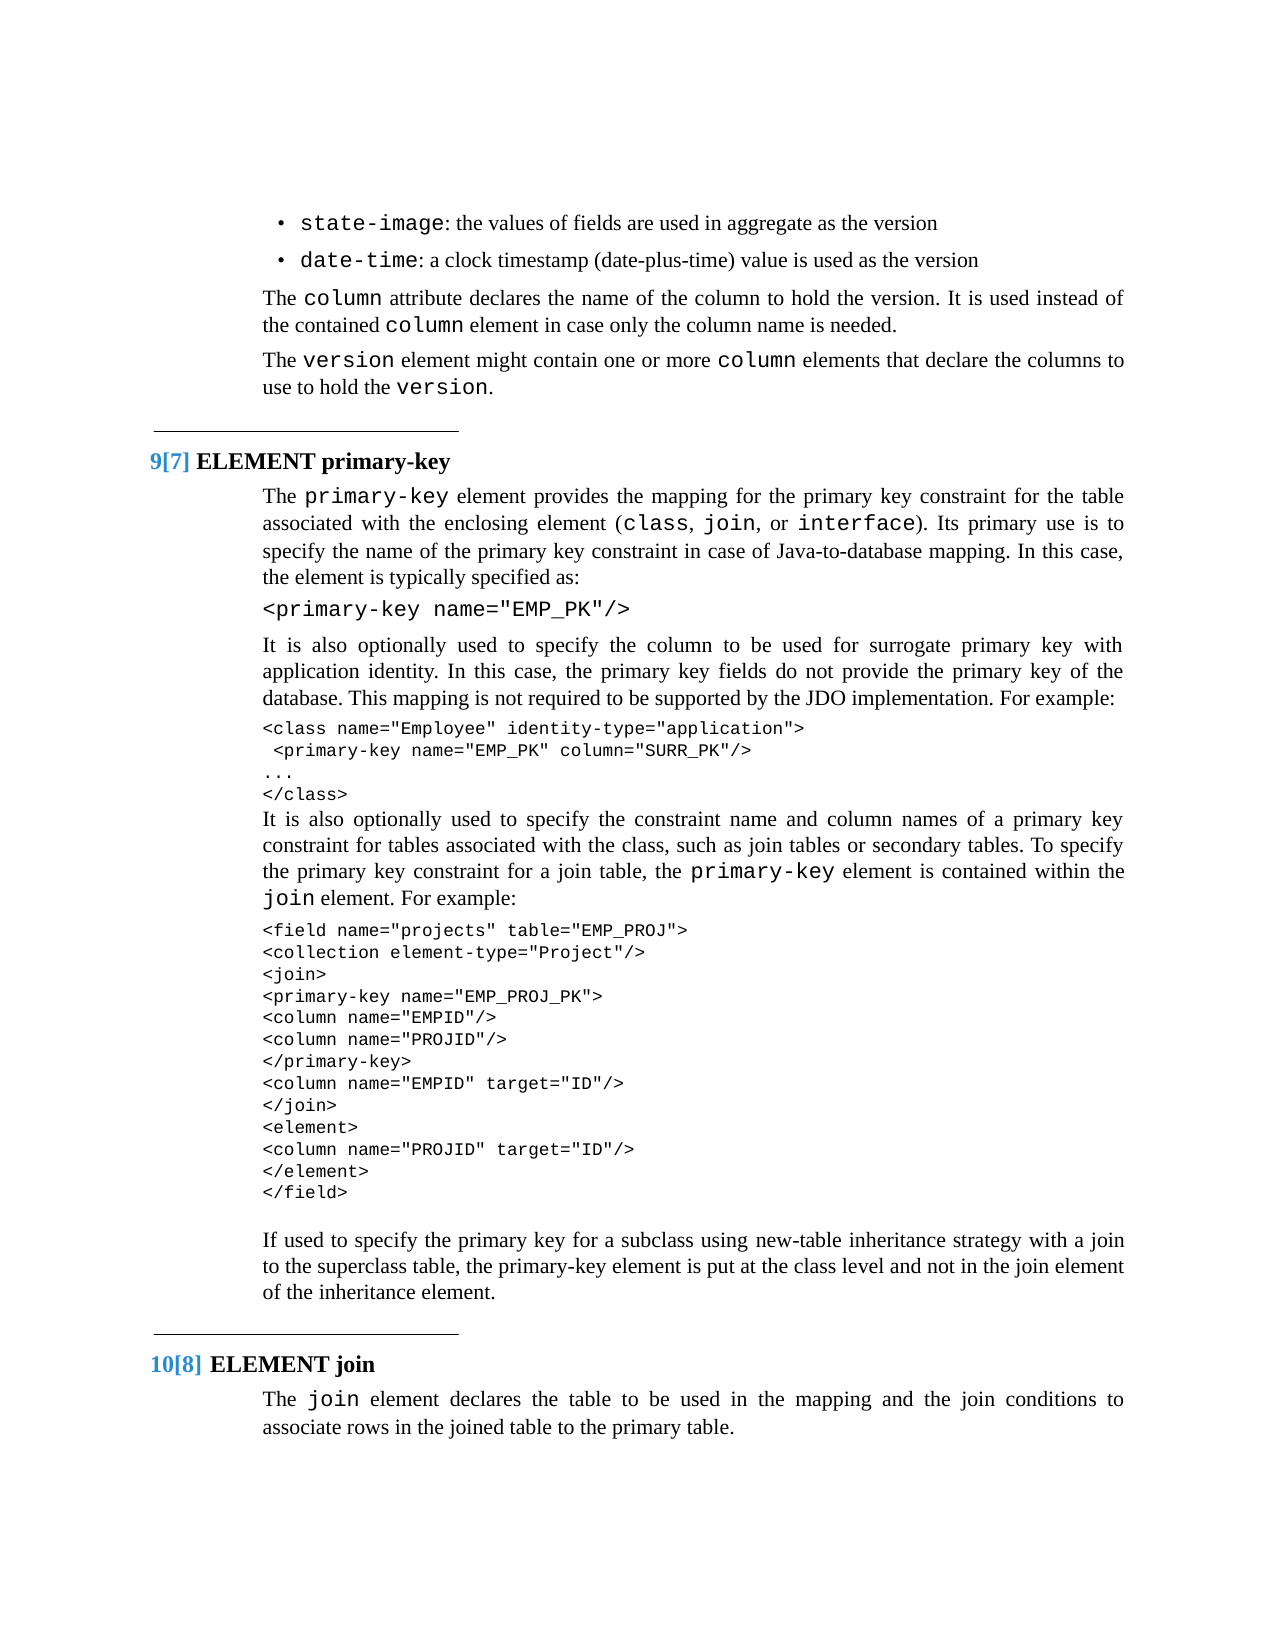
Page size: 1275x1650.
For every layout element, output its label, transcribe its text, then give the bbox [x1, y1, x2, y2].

text The column attribute declares the name of the column to hold the version. It is used instead of the contained column element in case only the column name is needed. [262, 285, 1125, 339]
text <field name="projects" table="EMP_PROJ"> [262, 920, 1125, 942]
text The primary-key element provides the mapping for the primary key constraint for the table associated with the enclosing element (class, join, or interface). Its primary use is to specify the name of the primary key constraint in case of Java-to-database mapping. In this case, the element is typically specified as: [262, 483, 1125, 589]
text <primary-key name="EMP_PROJ_PK"> [262, 986, 1125, 1007]
text • state-image: the values of fields are used in aggregate as the version [277, 210, 1087, 237]
text <primary-key name="EMP_PK"/> [262, 597, 1125, 623]
text If used to specify the primary key for a subclass using new-table inheritance strategy with a join to the superclass table, the primary-key element is put at the class level and not in the join element of the inheritance element. [262, 1226, 1125, 1304]
text <column name="EMPID" target="ID"/> [262, 1073, 1125, 1095]
text <class name="Employee" identity-type="application"> [262, 718, 1125, 740]
text <primary-key name="EMP_PK" column="SURR_PK"/> [262, 740, 1125, 762]
text </primary-key> [262, 1051, 1125, 1073]
text <column name="EMPID"/> [262, 1007, 1125, 1029]
text The join element declares the table to be used in the mapping and the join conditions to associate rows in the joined table to the primary table. [262, 1386, 1125, 1439]
text </element> [262, 1161, 1125, 1182]
text <collection element-type="Project"/> [262, 942, 1125, 964]
text <column name="PROJID"/> [262, 1029, 1125, 1051]
text <column name="PROJID" target="ID"/> [262, 1139, 1125, 1161]
text The version element might contain one or more column elements that declare the columns to use to hold the version. [262, 347, 1125, 401]
text ... [262, 762, 1125, 784]
subtitle ELEMENT join [150, 1350, 1125, 1378]
subtitle ELEMENT primary-key [150, 447, 1125, 474]
text </class> [262, 784, 1125, 806]
text </field> [262, 1182, 1125, 1204]
text It is also optionally used to specify the column to be used for surrogate primary key with application identity. In this case, the primary key fields do not provide the primary key of the database. This mapping is not required to be supported by the JDO implementation. For example: [262, 632, 1125, 710]
text <element> [262, 1117, 1125, 1139]
text It is also optionally used to specify the constraint name and column names of a primary key constraint for tables associated with the class, such as join tables or secondary tables. To specify the primary key constraint for a join table, the primary-key element is contained within the join element. For example: [262, 806, 1125, 912]
text </join> [262, 1095, 1125, 1117]
text <join> [262, 964, 1125, 986]
text • date-time: a clock timestamp (date-plus-time) value is used as the version [277, 247, 1087, 274]
